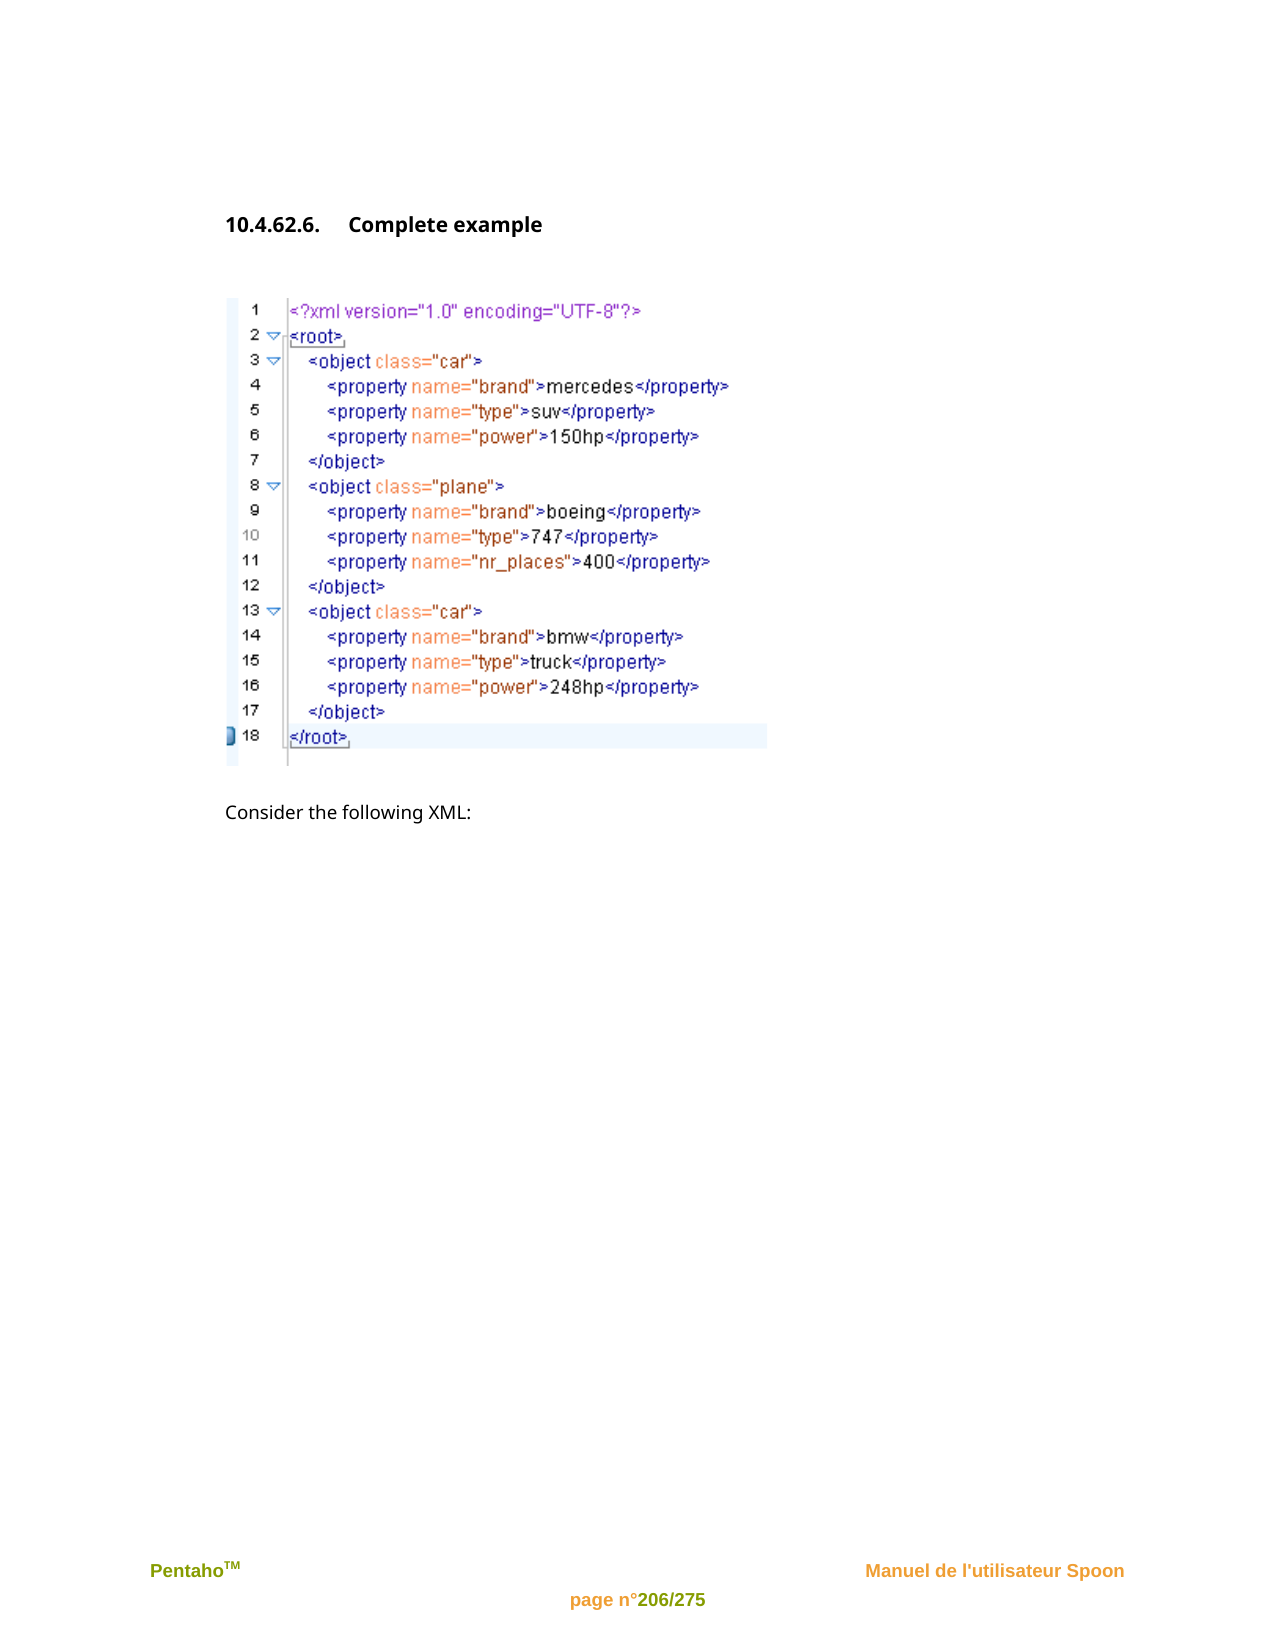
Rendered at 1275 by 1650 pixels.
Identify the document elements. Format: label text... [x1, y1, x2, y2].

subtitle Complete example [225, 209, 1125, 238]
picture [226, 298, 768, 766]
text Consider the following XML: [225, 267, 1125, 826]
